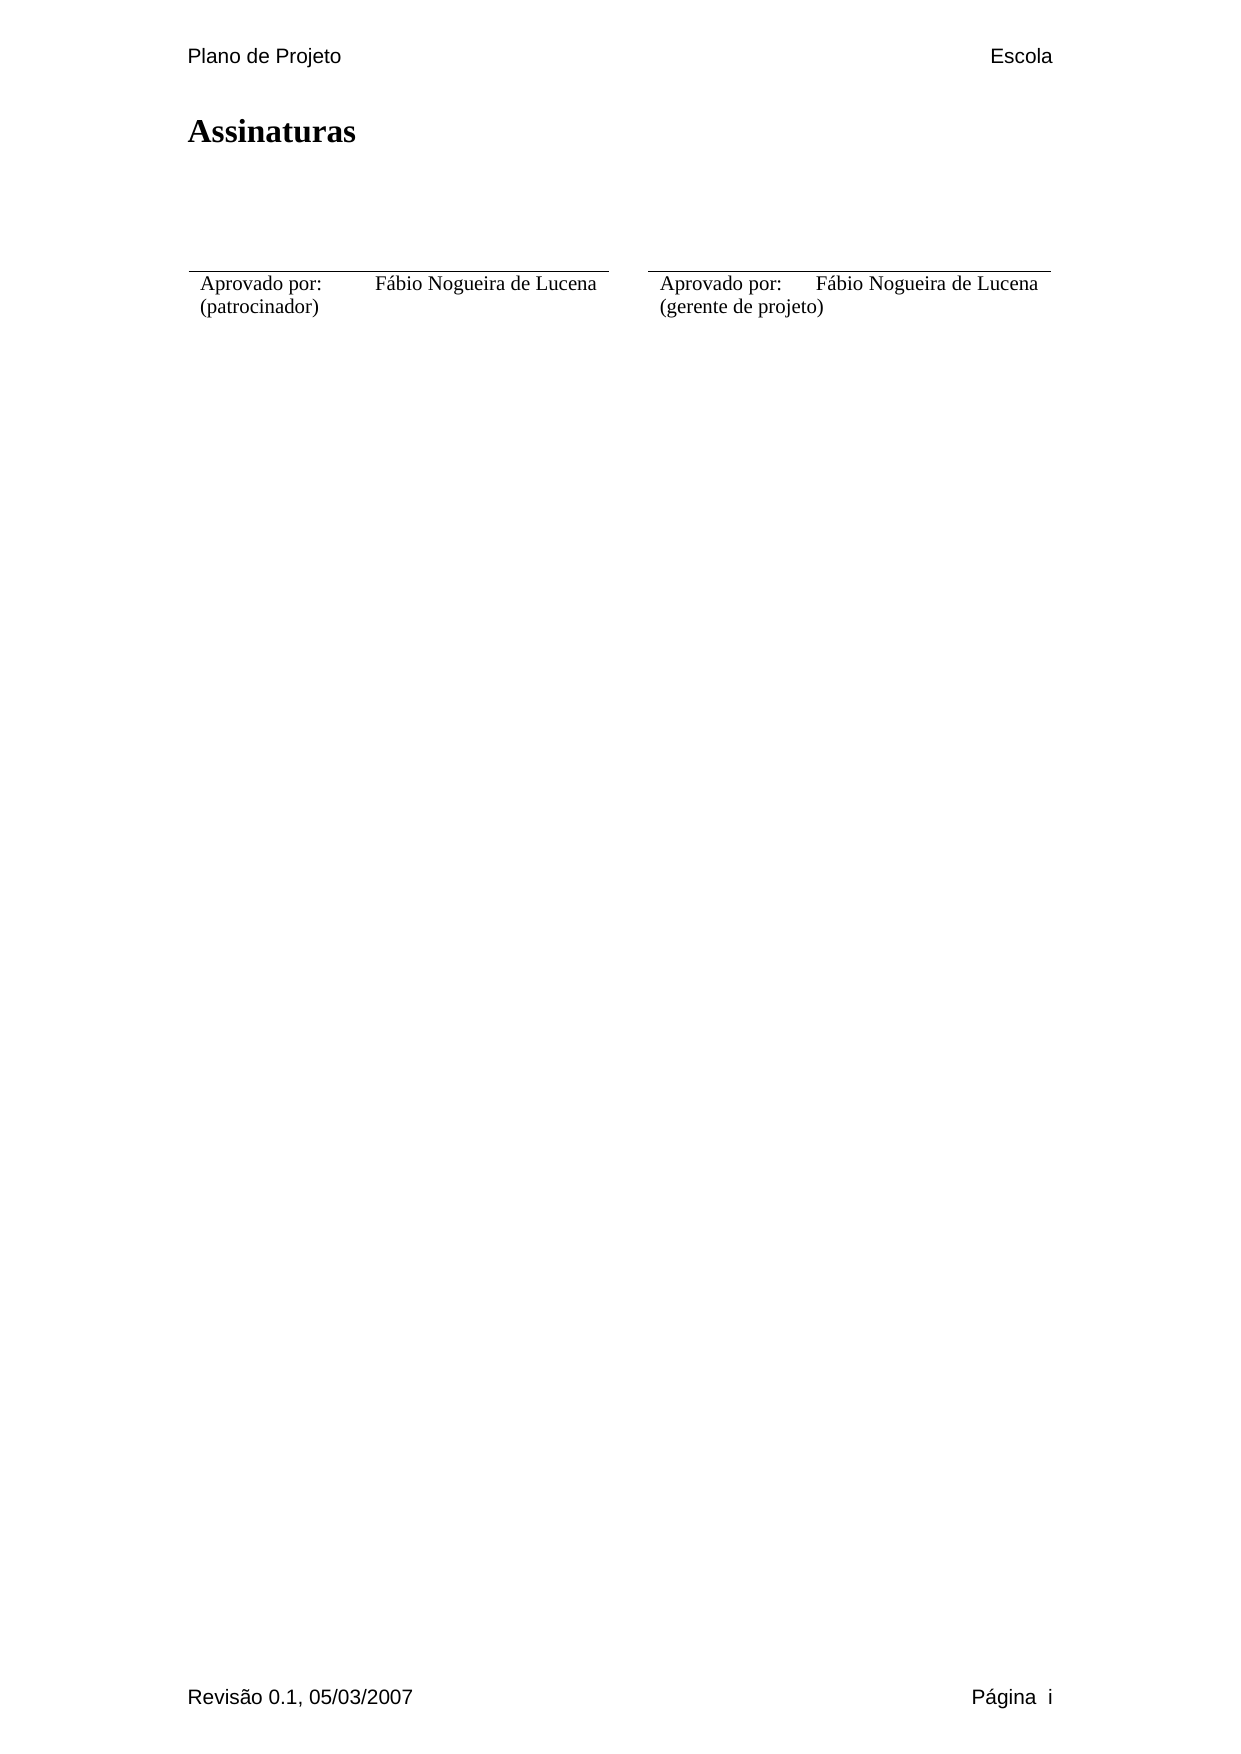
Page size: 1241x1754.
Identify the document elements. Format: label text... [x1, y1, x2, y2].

table_cell [189, 439, 609, 487]
table_cell [189, 487, 609, 535]
table_cell [189, 584, 609, 632]
table_cell [189, 535, 609, 583]
table_cell [609, 487, 648, 535]
table_cell [648, 632, 1051, 680]
table_cell [609, 439, 648, 487]
table_cell [648, 487, 1051, 535]
table_cell [189, 728, 609, 776]
table_cell [648, 391, 1051, 439]
table_cell [189, 632, 609, 680]
table_cell [609, 728, 648, 776]
table_header Aprovado por: Fábio Nogueira de Lucena (gerente de projeto) [648, 272, 1051, 343]
table_cell [609, 343, 648, 391]
table_cell [609, 632, 648, 680]
table_cell [609, 535, 648, 583]
table_cell [648, 680, 1051, 728]
table_cell [648, 535, 1051, 583]
table_cell [609, 584, 648, 632]
table_header Aprovado por: Fábio Nogueira de Lucena (patrocinador) [189, 272, 609, 343]
table_cell [648, 584, 1051, 632]
table_cell [189, 391, 609, 439]
table_cell [609, 391, 648, 439]
table_cell [189, 343, 609, 391]
table_cell [648, 343, 1051, 391]
table_cell [609, 680, 648, 728]
subtitle Assinaturas [187, 112, 1053, 149]
table_header [609, 271, 648, 343]
table_cell [648, 728, 1051, 776]
table_cell [189, 680, 609, 728]
table_cell [648, 439, 1051, 487]
